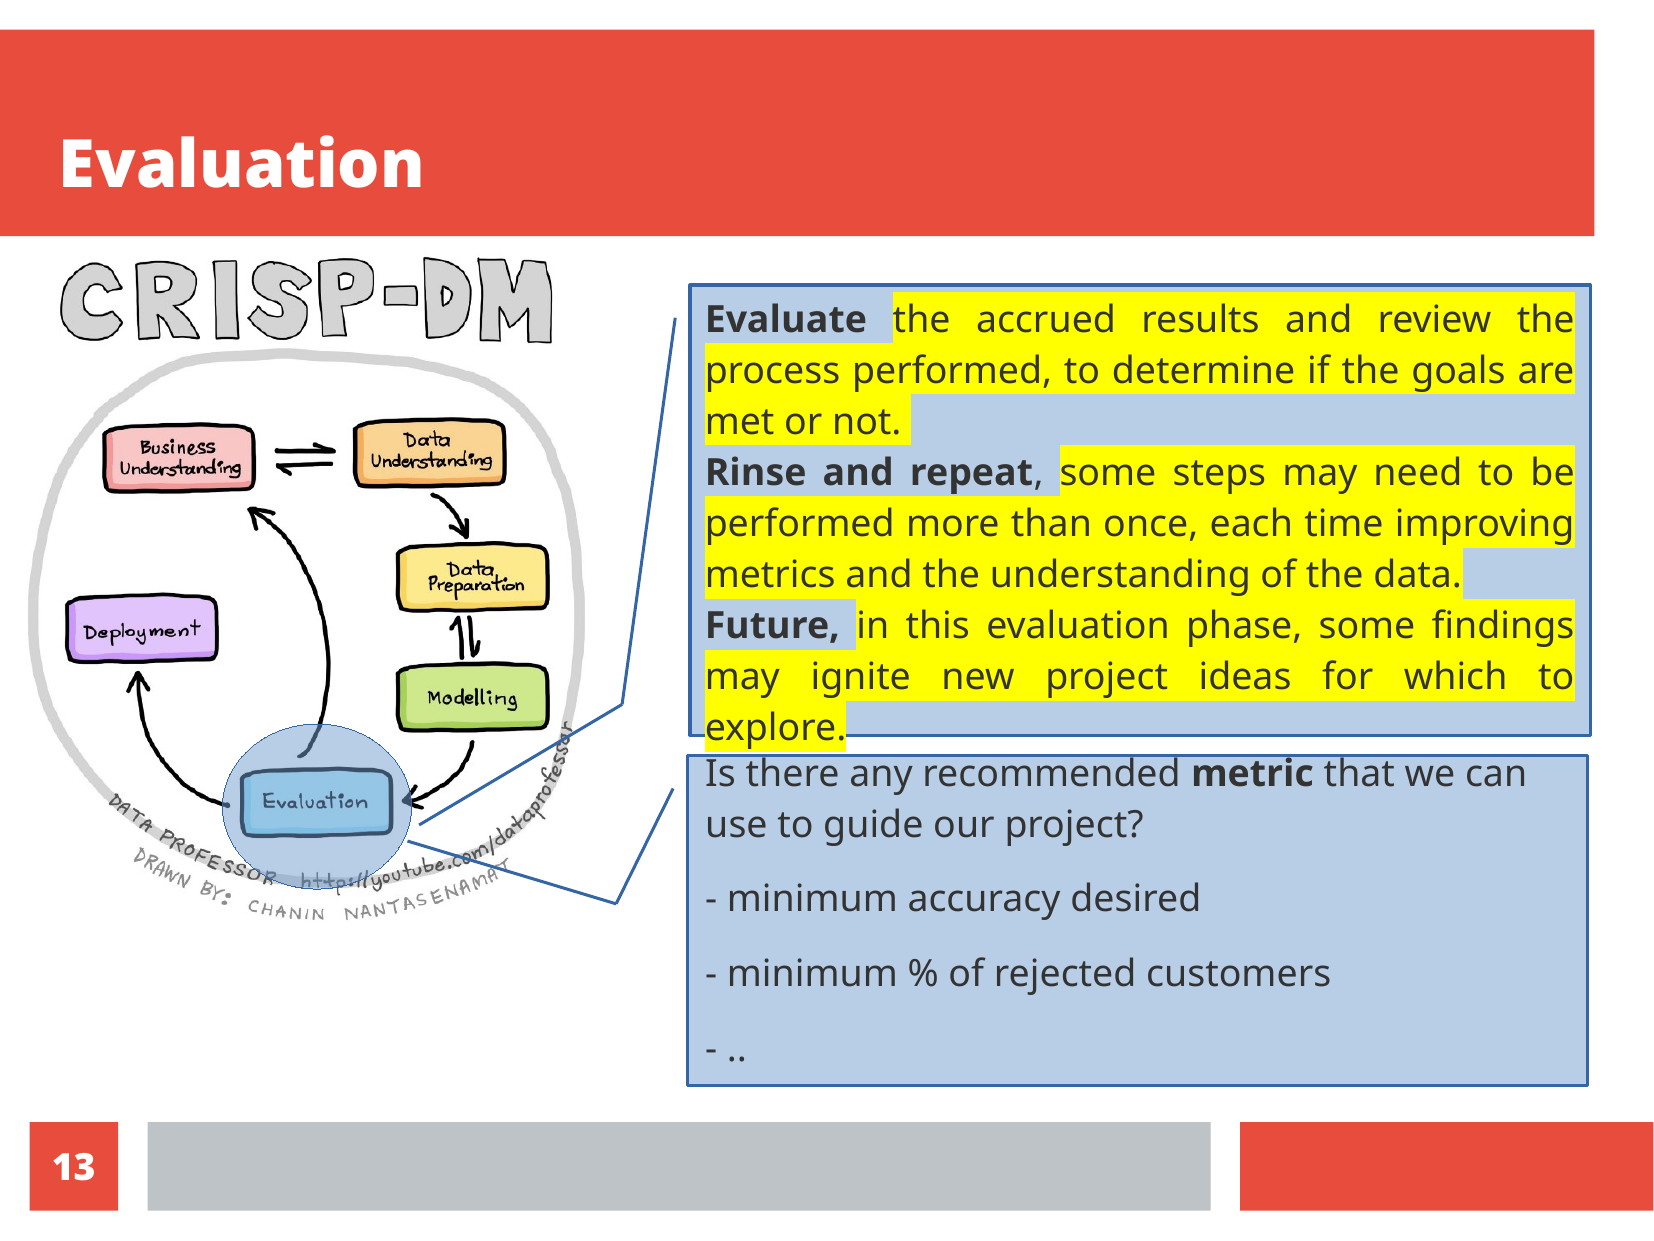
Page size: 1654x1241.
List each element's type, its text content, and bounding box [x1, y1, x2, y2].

title Evaluation [59, 59, 1595, 207]
text_box [419, 317, 676, 826]
picture [12, 245, 597, 931]
text_box Evaluate the accrued results and review the process performed, to determine if the goals are met or not. Rinse and repeat, some steps may need to be performed more than once, each time improving metrics and the understanding of the data. Future, in this evaluation phase, some findings may ignite new project ideas for which to explore. [690, 285, 1591, 736]
text_box [688, 756, 1588, 1086]
text_box Is there any recommended metric that we can use to guide our project? - minimum accuracy desired - minimum % of rejected customers - .. [690, 755, 1606, 1063]
text_box [222, 724, 412, 890]
text_box [407, 788, 674, 904]
